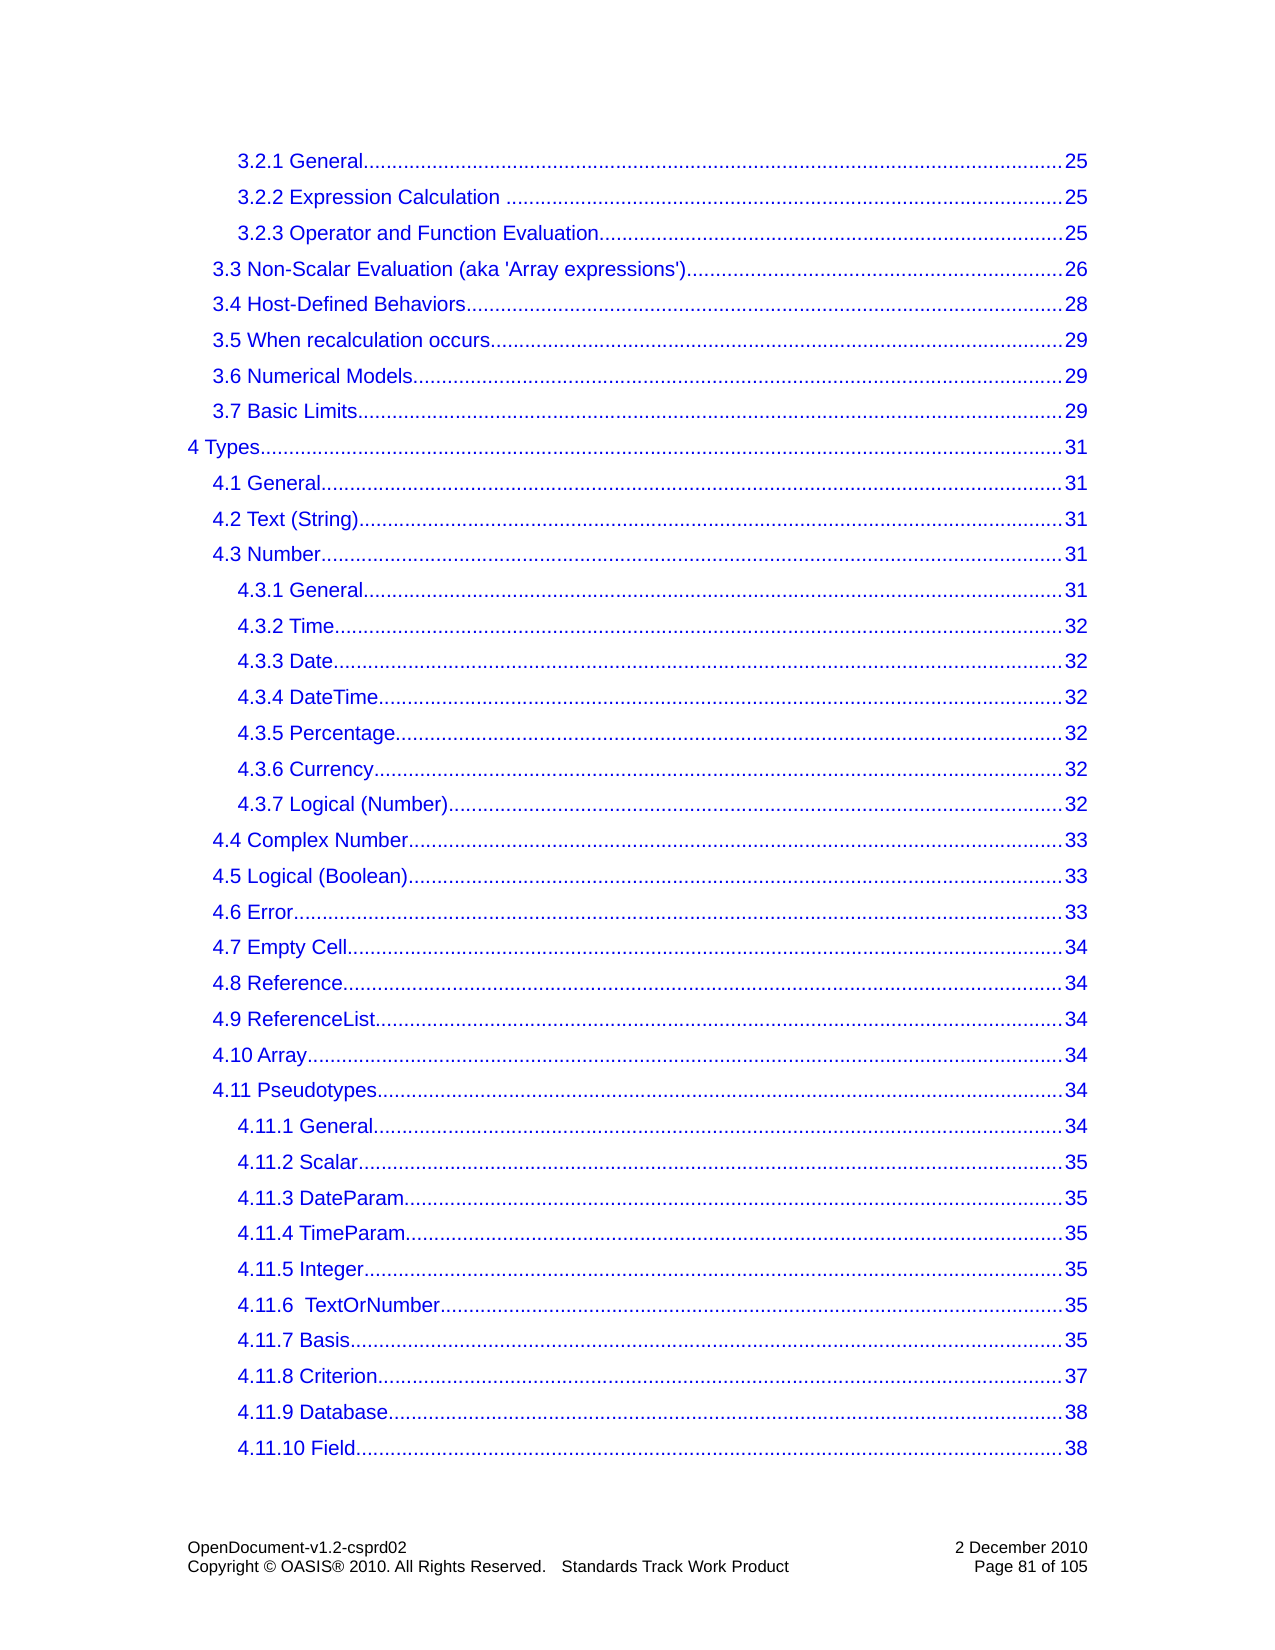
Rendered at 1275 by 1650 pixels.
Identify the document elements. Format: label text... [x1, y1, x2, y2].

text 4.3.1 General 31 [237, 579, 1088, 602]
text 3.3 Non-Scalar Evaluation (aka 'Array expressions') 26 [212, 257, 1088, 280]
text 3.6 Numerical Models 29 [212, 364, 1088, 388]
text 4.11.6 TextOrNumber 35 [237, 1293, 1088, 1317]
text 4.7 Empty Cell 34 [212, 936, 1088, 959]
text 4.2 Text (String) 31 [212, 507, 1088, 531]
text 4.5 Logical (Boolean) 33 [212, 864, 1088, 888]
text 4.3.3 Date 32 [237, 650, 1088, 673]
text 4.4 Complex Number 33 [212, 829, 1088, 852]
text 4.11.4 TimeParam 35 [237, 1222, 1088, 1245]
text 4.11.7 Basis 35 [237, 1329, 1088, 1352]
text 4.6 Error 33 [212, 900, 1088, 923]
text 3.2.1 General 25 [237, 150, 1088, 173]
text 3.2.3 Operator and Function Evaluation 25 [237, 221, 1088, 245]
text 3.7 Basic Limits 29 [212, 400, 1088, 423]
text 3.2.2 Expression Calculation 25 [237, 186, 1088, 209]
text 4.3.5 Percentage 32 [237, 722, 1088, 745]
text 4.3.6 Currency 32 [237, 757, 1088, 781]
text 4.11.9 Database 38 [237, 1401, 1088, 1424]
text 4.11 Pseudotypes 34 [212, 1079, 1088, 1102]
text 4.8 Reference 34 [212, 972, 1088, 995]
text 4.11.2 Scalar 35 [237, 1150, 1088, 1174]
text 4.11.5 Integer 35 [237, 1258, 1088, 1281]
text 4.3 Number 31 [212, 543, 1088, 566]
text 4.9 ReferenceList 34 [212, 1007, 1088, 1031]
text 4.1 General 31 [212, 472, 1088, 495]
text 4.10 Array 34 [212, 1043, 1088, 1066]
text 4.3.2 Time 32 [237, 614, 1088, 638]
text 4.11.1 General 34 [237, 1115, 1088, 1138]
text 4 Types 31 [187, 436, 1088, 459]
text 3.4 Host-Defined Behaviors 28 [212, 293, 1088, 316]
text 4.11.10 Field 38 [237, 1436, 1088, 1459]
text 4.11.8 Criterion 37 [237, 1365, 1088, 1388]
text 4.11.3 DateParam 35 [237, 1186, 1088, 1209]
text 4.3.7 Logical (Number) 32 [237, 793, 1088, 816]
text 4.3.4 DateTime 32 [237, 686, 1088, 709]
text 3.5 When recalculation occurs 29 [212, 329, 1088, 352]
